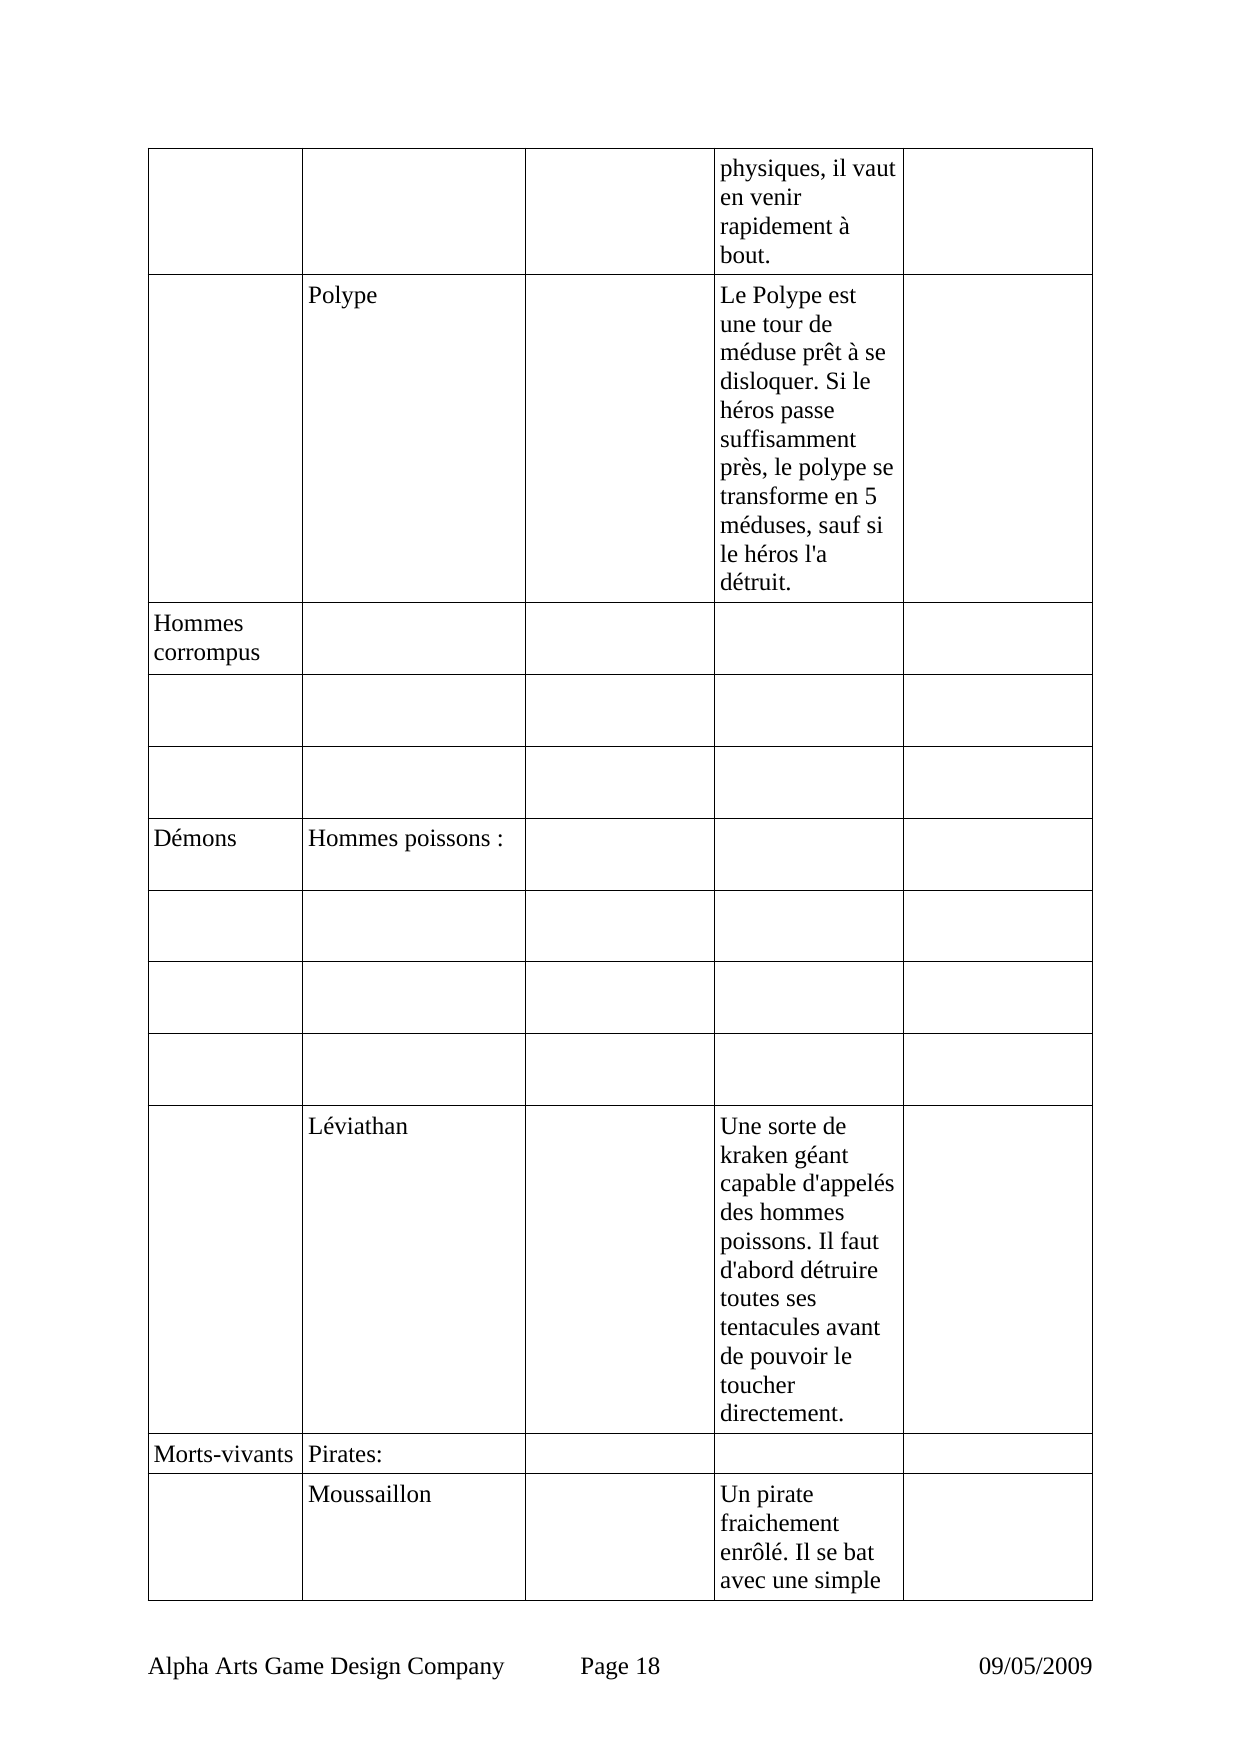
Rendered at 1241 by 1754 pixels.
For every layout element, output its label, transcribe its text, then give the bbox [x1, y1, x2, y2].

table_cell Hommes corrompus [149, 603, 302, 674]
table_cell [149, 891, 302, 961]
table_cell Un pirate fraichement enrôlé. Il se bat avec une simple [715, 1474, 903, 1600]
table_cell [904, 891, 1092, 961]
table_cell [526, 675, 714, 746]
table_cell [904, 747, 1092, 818]
table_cell [303, 891, 525, 961]
table_cell [904, 1434, 1092, 1473]
table_cell [149, 675, 302, 746]
table_cell [526, 1106, 714, 1433]
table_cell [149, 275, 302, 602]
table_cell Morts-vivants [149, 1434, 302, 1473]
table_cell [303, 747, 525, 818]
table_cell [715, 1034, 903, 1105]
table_cell Le Polype est une tour de méduse prêt à se disloquer. Si le héros passe suffisamment près, le polype se transforme en 5 méduses, sauf si le héros l'a détruit. [715, 275, 903, 602]
table_cell physiques, il vaut en venir rapidement à bout. [715, 149, 903, 274]
table_cell Démons [149, 819, 302, 889]
table_cell [303, 1034, 525, 1105]
table_cell Moussaillon [303, 1474, 525, 1600]
table_cell [526, 1474, 714, 1600]
table_cell [526, 819, 714, 889]
table_cell Polype [303, 275, 525, 602]
table_cell Léviathan [303, 1106, 525, 1433]
table_cell [526, 1034, 714, 1105]
table_cell [149, 1034, 302, 1105]
table_cell [526, 891, 714, 961]
table_cell [715, 747, 903, 818]
table_cell [715, 819, 903, 889]
table_cell [526, 149, 714, 274]
table_cell [526, 962, 714, 1033]
table_cell [715, 891, 903, 961]
table_cell [526, 747, 714, 818]
table_cell [715, 603, 903, 674]
table_cell Une sorte de kraken géant capable d'appelés des hommes poissons. Il faut d'abord détruire toutes ses tentacules avant de pouvoir le toucher directement. [715, 1106, 903, 1433]
table_cell [526, 1434, 714, 1473]
table_cell [904, 1034, 1092, 1105]
table_cell [715, 1434, 903, 1473]
table_cell Pirates: [303, 1434, 525, 1473]
table_cell [149, 1106, 302, 1433]
table_cell [904, 962, 1092, 1033]
table_cell [904, 149, 1092, 274]
table_cell [149, 962, 302, 1033]
table_cell [904, 275, 1092, 602]
table_cell [904, 1474, 1092, 1600]
table_cell [149, 747, 302, 818]
table_cell Hommes poissons : [303, 819, 525, 889]
table_cell [303, 962, 525, 1033]
table_cell [303, 149, 525, 274]
table_cell [149, 149, 302, 274]
table_cell [149, 1474, 302, 1600]
table_cell [904, 1106, 1092, 1433]
table_cell [303, 675, 525, 746]
table_cell [526, 603, 714, 674]
table_cell [715, 675, 903, 746]
table_cell [904, 675, 1092, 746]
table_cell [904, 819, 1092, 889]
table_cell [303, 603, 525, 674]
table_cell [715, 962, 903, 1033]
table_cell [526, 275, 714, 602]
table_cell [904, 603, 1092, 674]
